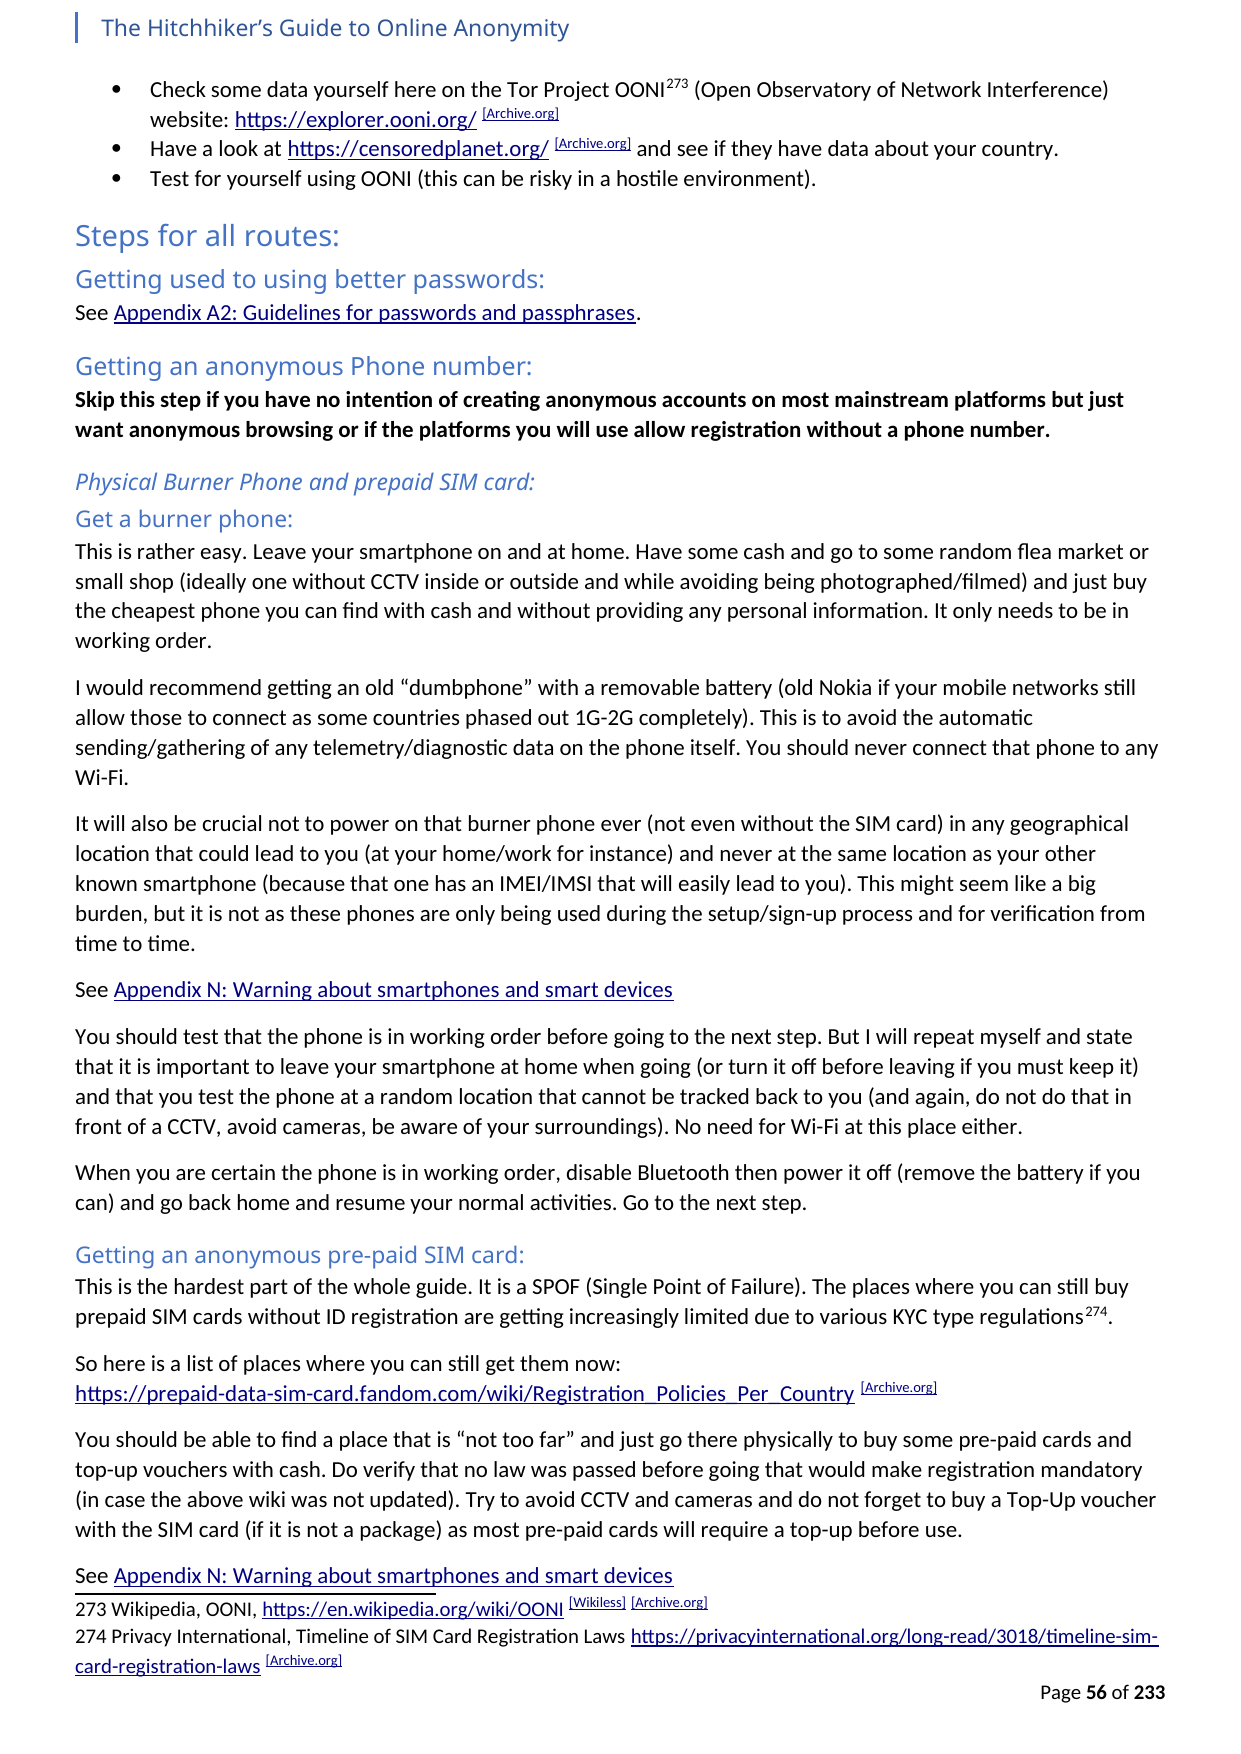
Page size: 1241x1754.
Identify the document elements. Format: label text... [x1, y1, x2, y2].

text See Appendix N: Warning about smartphones and smart devices [75, 976, 1165, 1003]
text Skip this step if you have no intention of creating anonymous accounts on most mainstream platforms but just want anonymous browsing or if the platforms you will use allow registration without a phone number. [75, 385, 1165, 443]
subtitle Getting an anonymous Phone number: [75, 349, 1165, 383]
text When you are certain the phone is in working order, disable Bluetooth then power it off (remove the battery if you can) and go back home and resume your normal activities. Go to the next step. [75, 1158, 1165, 1216]
text You should be able to find a place that is “not too far” and just go there physically to buy some pre-paid cards and top-up vouchers with cash. Do verify that no law was passed before going that would make registration mandatory (in case the above wiki was not updated). Try to avoid CCTV and cameras and do not forget to buy a Top-Up voucher with the SIM card (if it is not a package) as most pre-paid cards will require a top-up before use. [75, 1425, 1165, 1543]
subtitle Getting an anonymous pre-paid SIM card: [75, 1239, 1165, 1270]
subtitle Steps for all routes: [75, 215, 1165, 255]
text You should test that the phone is in working order before going to the next step. But I will repeat myself and state that it is important to leave your smartphone at home when going (or turn it off before leaving if you must keep it) and that you test the phone at a random location that cannot be tracked back to you (and again, do not do that in front of a CCTV, avoid cameras, be aware of your surroundings). No need for Wi-Fi at this place either. [75, 1022, 1165, 1140]
text This is rather easy. Leave your smartphone on and at home. Have some cash and go to some random flea market or small shop (ideally one without CCTV inside or outside and while avoiding being photographed/filmed) and just buy the cheapest phone you can find with cash and without providing any personal information. It only needs to be in working order. [75, 537, 1165, 654]
subtitle Physical Burner Phone and prepaid SIM card: [75, 466, 1165, 497]
text This is the hardest part of the whole guide. It is a SPOF (Single Point of Failure). The places where you can still buy prepaid SIM cards without ID registration are getting increasingly limited due to various KYC type regulations. [75, 1272, 1165, 1330]
list Have a look at https://censoredplanet.org/ [Archive.org] and see if they have data about your country. [112, 134, 1165, 163]
subtitle Getting used to using better passwords: [75, 262, 1165, 296]
text I would recommend getting an old “dumbphone” with a removable battery (old Nokia if your mobile networks still allow those to connect as some countries phased out 1G-2G completely). This is to avoid the automatic sending/gathering of any telemetry/diagnostic data on the phone itself. You should never connect that phone to any Wi-Fi. [75, 673, 1165, 791]
list Test for yourself using OONI (this can be risky in a hostile environment). [112, 164, 1165, 192]
list Wikipedia, OONI, https://en.wikipedia.org/wiki/OONI [Wikiless] [Archive.org] [75, 1594, 1165, 1622]
list Check some data yourself here on the Tor Project OONI (Open Observatory of Network Interference) website: https://explorer.ooni.org/ [Archive.org] [112, 75, 1165, 133]
text Privacy International, Timeline of SIM Card Registration Laws https://privacyinternational.org/long-read/3018/timeline-sim-card-registration-laws [Archive.org] [75, 1624, 1165, 1679]
text See Appendix N: Warning about smartphones and smart devices [75, 1562, 1165, 1589]
text See Appendix A2: Guidelines for passwords and passphrases. [75, 298, 1165, 326]
text So here is a list of places where you can still get them now: https://prepaid-data-sim-card.fandom.com/wiki/Registration_Policies_Per_Country [Archive.org] [75, 1349, 1165, 1407]
text It will also be crucial not to power on that burner phone ever (not even without the SIM card) in any geographical location that could lead to you (at your home/work for instance) and never at the same location as your other known smartphone (because that one has an IMEI/IMSI that will easily lead to you). This might seem like a big burden, but it is not as these phones are only being used during the setup/sign-up process and for verification from time to time. [75, 809, 1165, 957]
subtitle Get a burner phone: [75, 503, 1165, 535]
